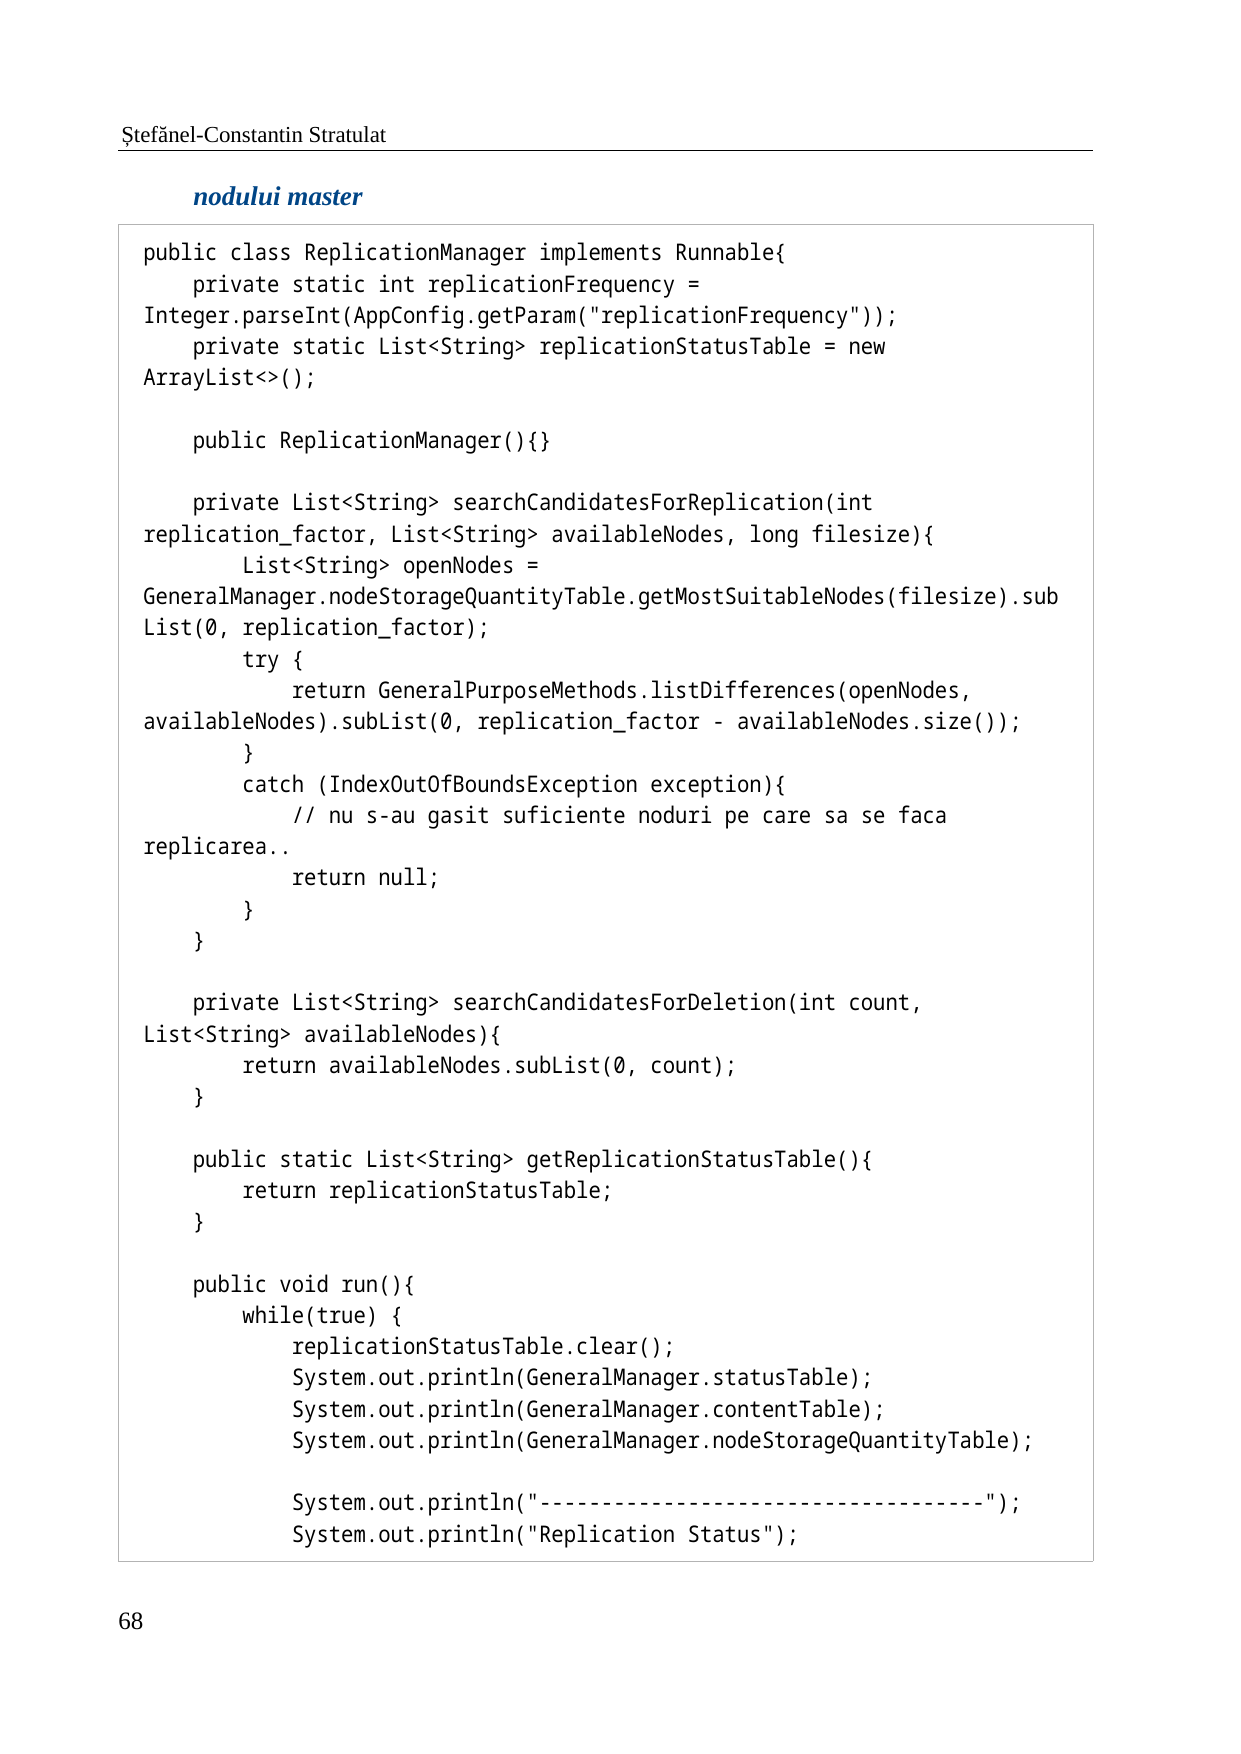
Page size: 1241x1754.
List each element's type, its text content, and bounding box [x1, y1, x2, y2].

text public ReplicationManager(){} [119, 411, 1093, 455]
text List<String> openNodes = GeneralManager.nodeStorageQuantityTable.getMostSuitableNodes(filesize).subList(0, replication_factor); [119, 536, 1093, 630]
text System.out.println(GeneralManager.contentTable); [119, 1380, 1093, 1411]
text System.out.println("------------------------------------"); [119, 1474, 1093, 1505]
text return GeneralPurposeMethods.listDifferences(openNodes, availableNodes).subList(0, replication_factor - availableNodes.size()); [119, 661, 1093, 724]
text System.out.println(GeneralManager.nodeStorageQuantityTable); [119, 1411, 1093, 1455]
text System.out.println("Replication Status"); [119, 1505, 1093, 1561]
text replicationStatusTable.clear(); [119, 1317, 1093, 1349]
text return replicationStatusTable; [119, 1161, 1093, 1192]
text } [119, 880, 1093, 911]
text } [119, 1067, 1093, 1111]
text private List<String> searchCandidatesForReplication(int replication_factor, List<String> availableNodes, long filesize){ [119, 474, 1093, 536]
text public void run(){ [119, 1255, 1093, 1286]
text catch (IndexOutOfBoundsException exception){ [119, 755, 1093, 786]
text try { [119, 630, 1093, 661]
text private static int replicationFrequency = Integer.parseInt(AppConfig.getParam("replicationFrequency")); [119, 255, 1093, 317]
text public static List<String> getReplicationStatusTable(){ [119, 1130, 1093, 1161]
text } [119, 724, 1093, 755]
text private List<String> searchCandidatesForDeletion(int count, List<String> availableNodes){ [119, 974, 1093, 1036]
text return availableNodes.subList(0, count); [119, 1036, 1093, 1067]
text public class ReplicationManager implements Runnable{ [119, 225, 1093, 255]
text } [119, 1192, 1093, 1236]
subtitle nodului master [193, 180, 1093, 211]
text // nu s-au gasit suficiente noduri pe care sa se faca replicarea.. [119, 786, 1093, 849]
text System.out.println(GeneralManager.statusTable); [119, 1349, 1093, 1380]
text } [119, 911, 1093, 955]
text private static List<String> replicationStatusTable = new ArrayList<>(); [119, 317, 1093, 392]
text return null; [119, 849, 1093, 880]
text while(true) { [119, 1286, 1093, 1317]
